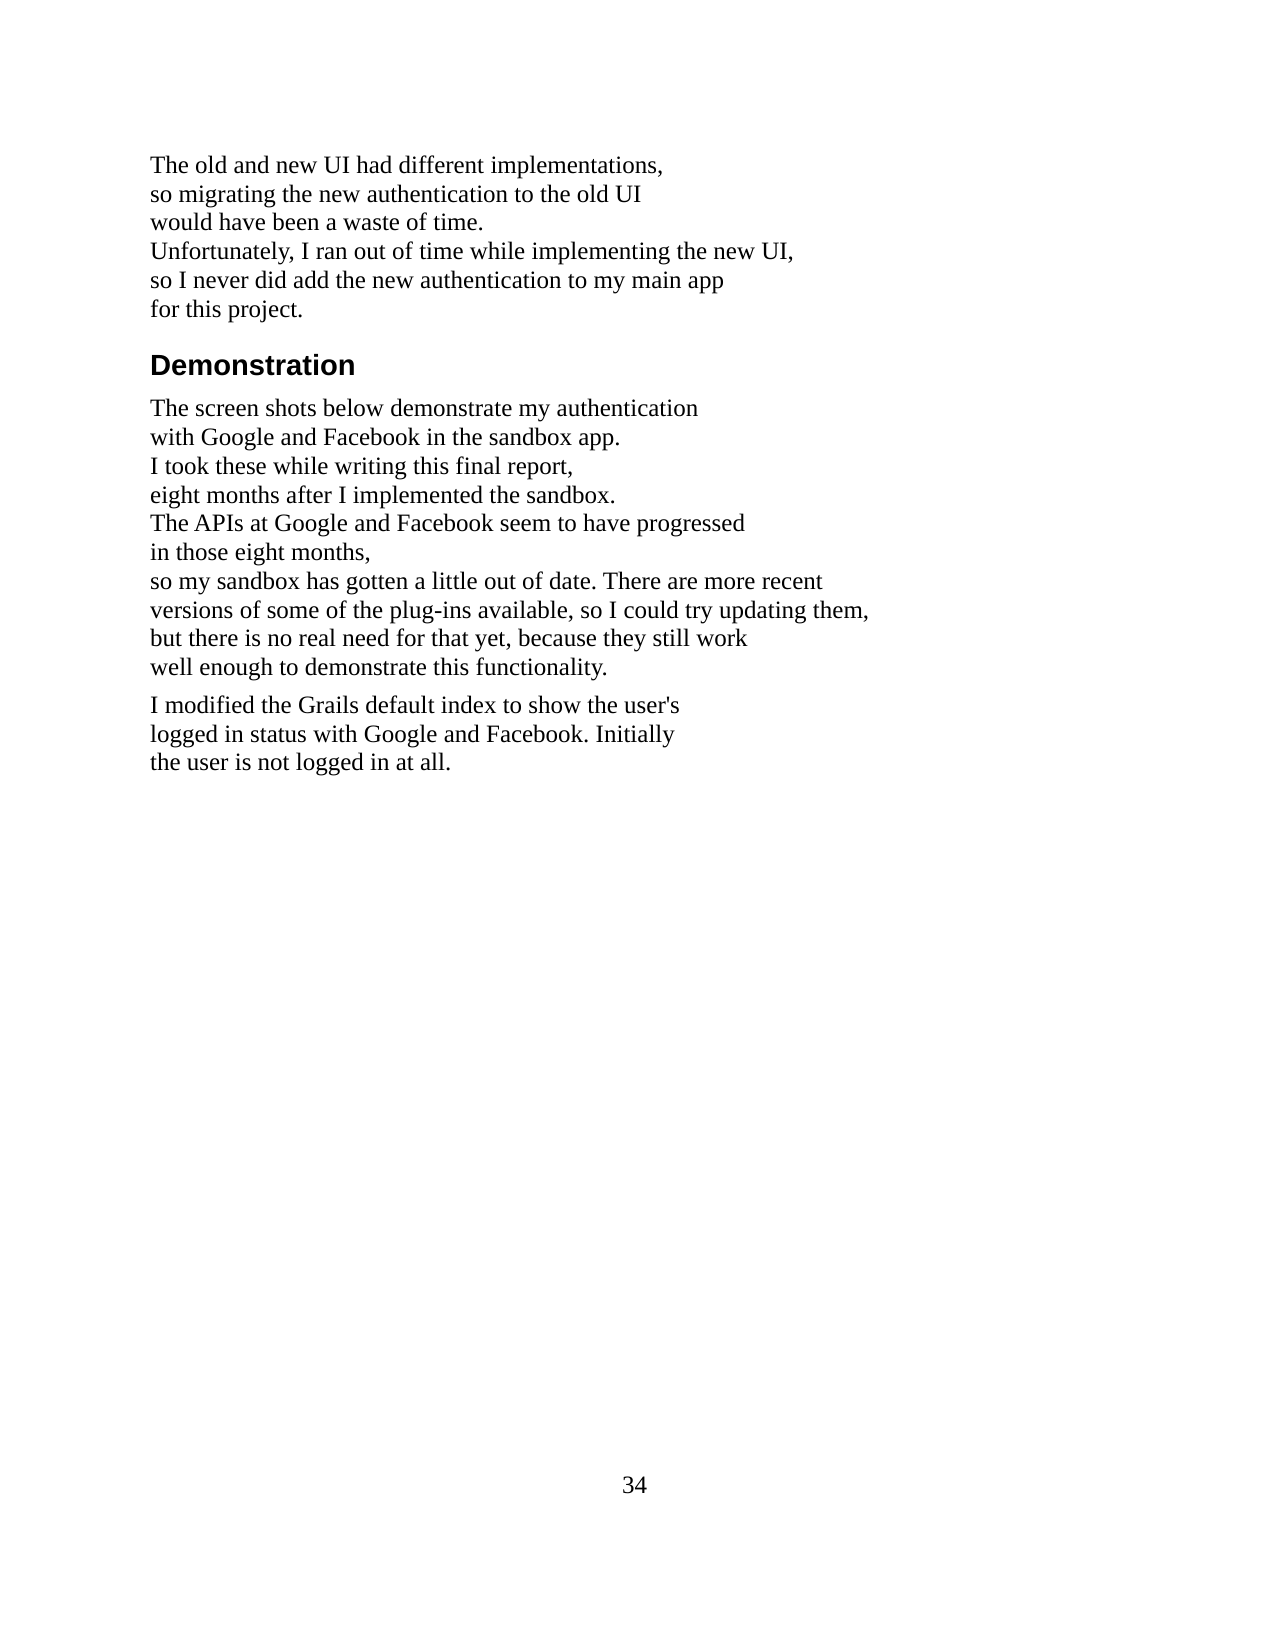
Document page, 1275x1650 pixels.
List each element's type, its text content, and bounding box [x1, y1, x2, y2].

text I modified the Grails default index to show the user's logged in status with Google and Facebook. Initially the user is not logged in at all. [150, 690, 1125, 776]
text The old and new UI had different implementations, so migrating the new authentication to the old UI would have been a waste of time. Unfortunately, I ran out of time while implementing the new UI, so I never did add the new authentication to my main app for this project. [150, 150, 1125, 322]
text The screen shots below demonstrate my authentication with Google and Facebook in the sandbox app. I took these while writing this final report, eight months after I implemented the sandbox. The APIs at Google and Facebook seem to have progressed in those eight months, so my sandbox has gotten a little out of date. There are more recent versions of some of the plug-ins available, so I could try updating them, but there is no real need for that yet, because they still work well enough to demonstrate this functionality. [150, 393, 1125, 681]
subtitle Demonstration [150, 347, 1125, 381]
